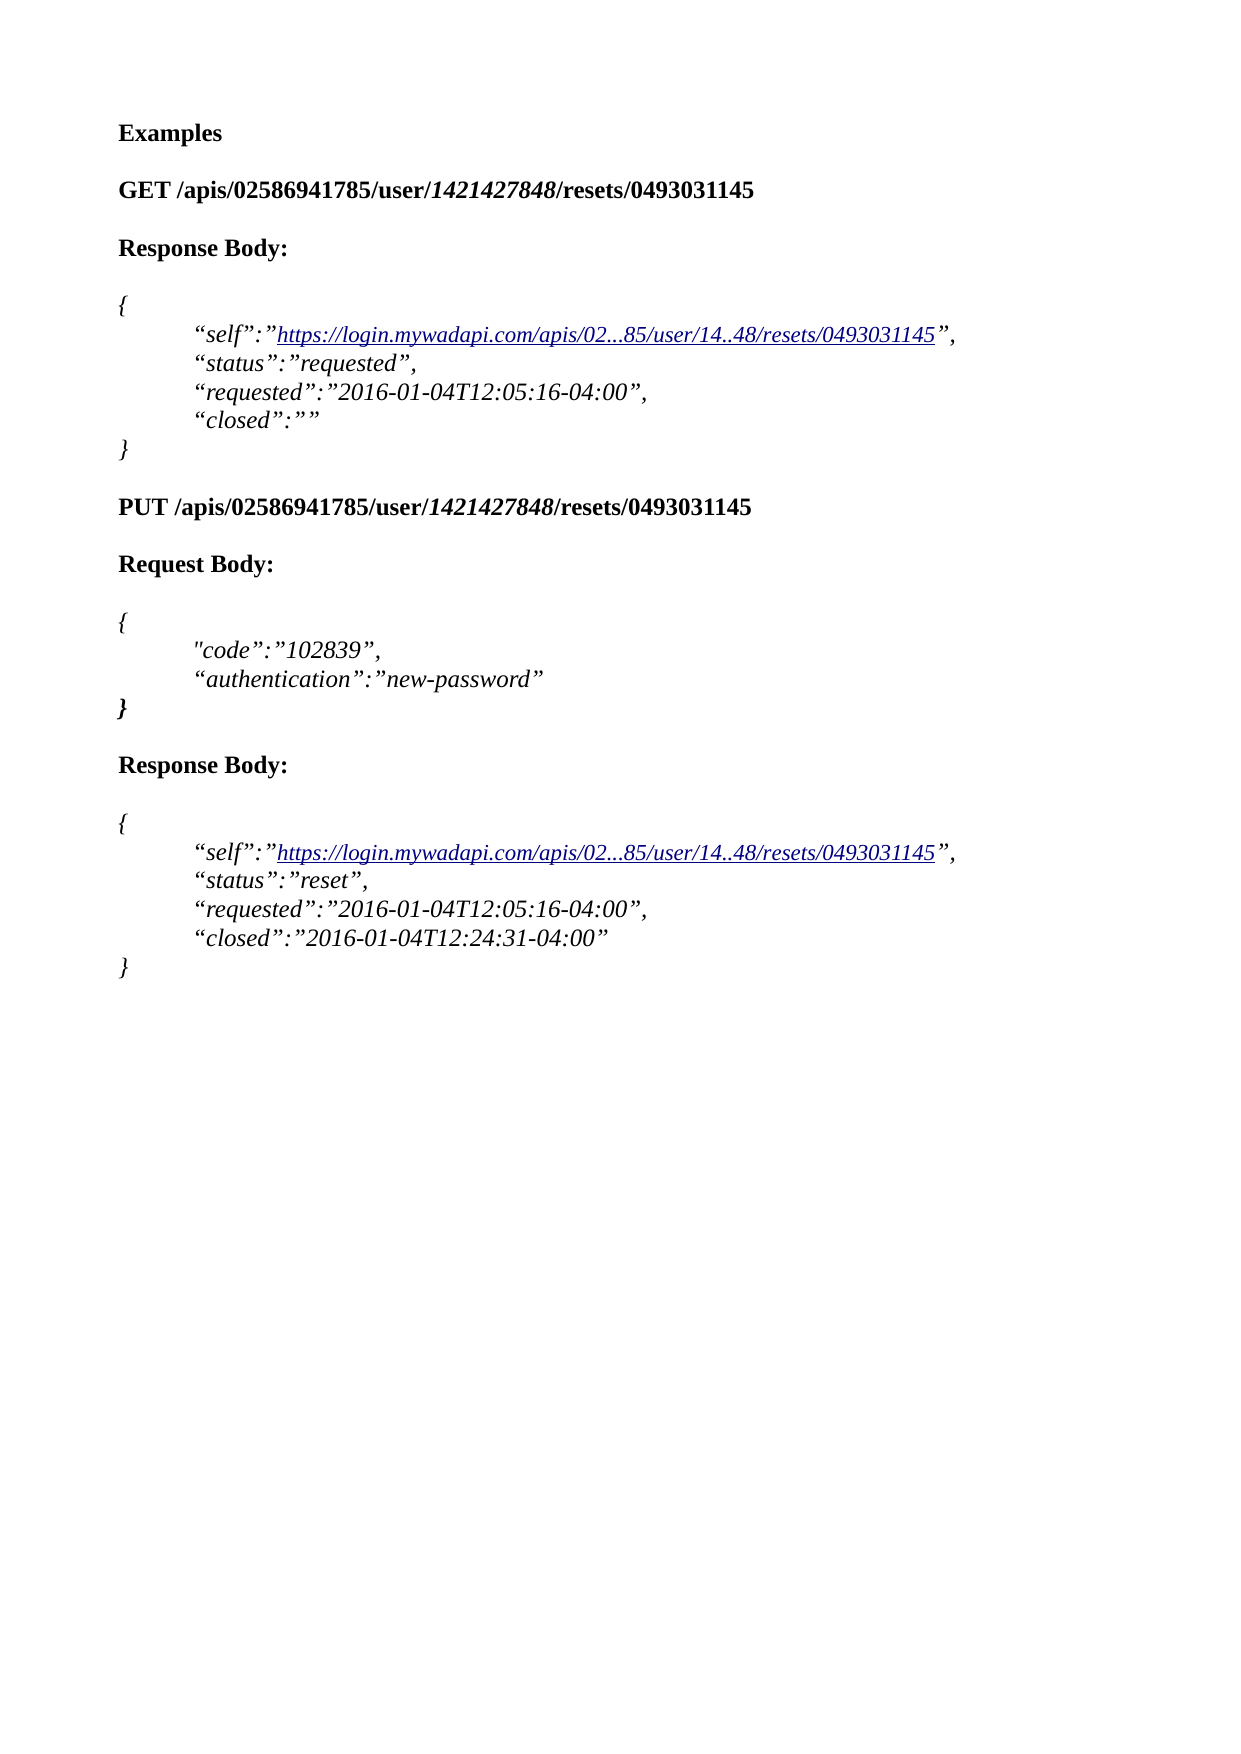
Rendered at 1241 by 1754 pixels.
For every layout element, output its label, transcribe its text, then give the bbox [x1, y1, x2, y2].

text Examples [118, 118, 1122, 147]
text "code”:”102839”, [118, 636, 1122, 664]
text Response Body: [118, 233, 1122, 262]
text “requested”:”2016-01-04T12:05:16-04:00”, [118, 894, 1122, 923]
text “closed”:”” [118, 406, 1122, 434]
text PUT /apis/02586941785/user/1421427848/resets/0493031145 [118, 492, 1122, 521]
text “requested”:”2016-01-04T12:05:16-04:00”, [118, 377, 1122, 406]
text “status”:”requested”, [118, 348, 1122, 377]
text } [118, 952, 1122, 981]
text { [118, 291, 1122, 319]
text { [118, 607, 1122, 636]
text Request Body: [118, 549, 1122, 578]
text “closed”:”2016-01-04T12:24:31-04:00” [118, 923, 1122, 952]
text “self”:”https://login.mywadapi.com/apis/02...85/user/14..48/resets/0493031145”, [118, 837, 1122, 866]
text Response Body: [118, 751, 1122, 779]
text GET /apis/02586941785/user/1421427848/resets/0493031145 [118, 176, 1122, 204]
text } [118, 434, 1122, 463]
text } [118, 693, 1122, 722]
text “self”:”https://login.mywadapi.com/apis/02...85/user/14..48/resets/0493031145”, [118, 319, 1122, 348]
text “authentication”:”new-password” [118, 664, 1122, 693]
text “status”:”reset”, [118, 866, 1122, 894]
text { [118, 808, 1122, 837]
